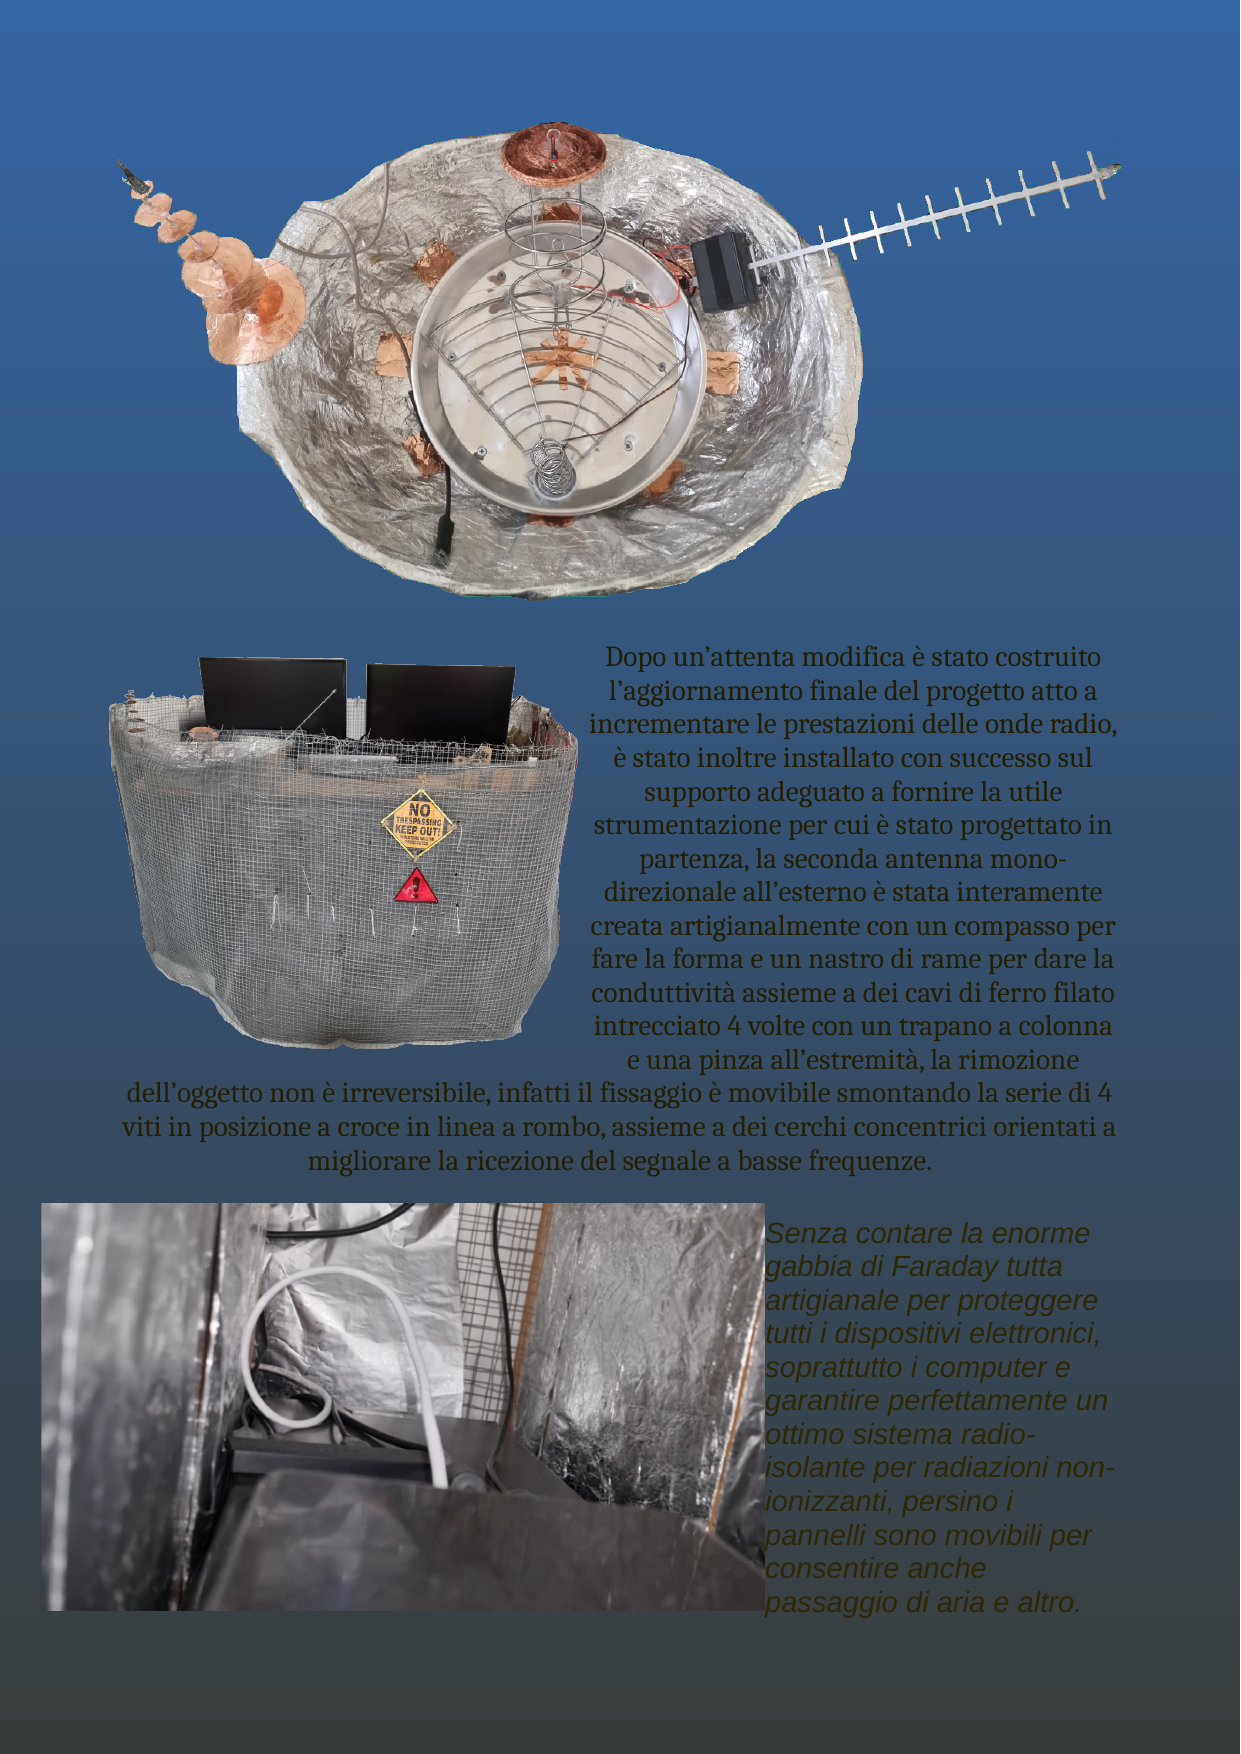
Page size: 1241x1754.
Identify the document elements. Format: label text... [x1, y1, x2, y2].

picture [118, 118, 1123, 603]
picture [100, 655, 585, 1049]
text Senza contare la enorme gabbia di Faraday tutta artigianale per proteggere tutti i dispositivi elettronici, soprattutto i computer e garantire perfettamente un ottimo sistema radio-isolante per radiazioni non-ionizzanti, persino i pannelli sono movibili per consentire anche passaggio di aria e altro. [118, 1216, 1122, 1618]
text Dopo un’attenta modifica è stato costruito l’aggiornamento finale del progetto atto a incrementare le prestazioni delle onde radio, è stato inoltre installato con successo sul supporto adeguato a fornire la utile strumentazione per cui è stato progettato in partenza, la seconda antenna mono-direzionale all’esterno è stata interamente creata artigianalmente con un compasso per fare la forma e un nastro di rame per dare la conduttività assieme a dei cavi di ferro filato intrecciato 4 volte con un trapano a colonna e una pinza all’estremità, la rimozione dell’oggetto non è irreversibile, infatti il fissaggio è movibile smontando la serie di 4 viti in posizione a croce in linea a rombo, assieme a dei cerchi concentrici orientati a migliorare la ricezione del segnale a basse frequenze. [118, 641, 1122, 1177]
picture [41, 1203, 765, 1611]
